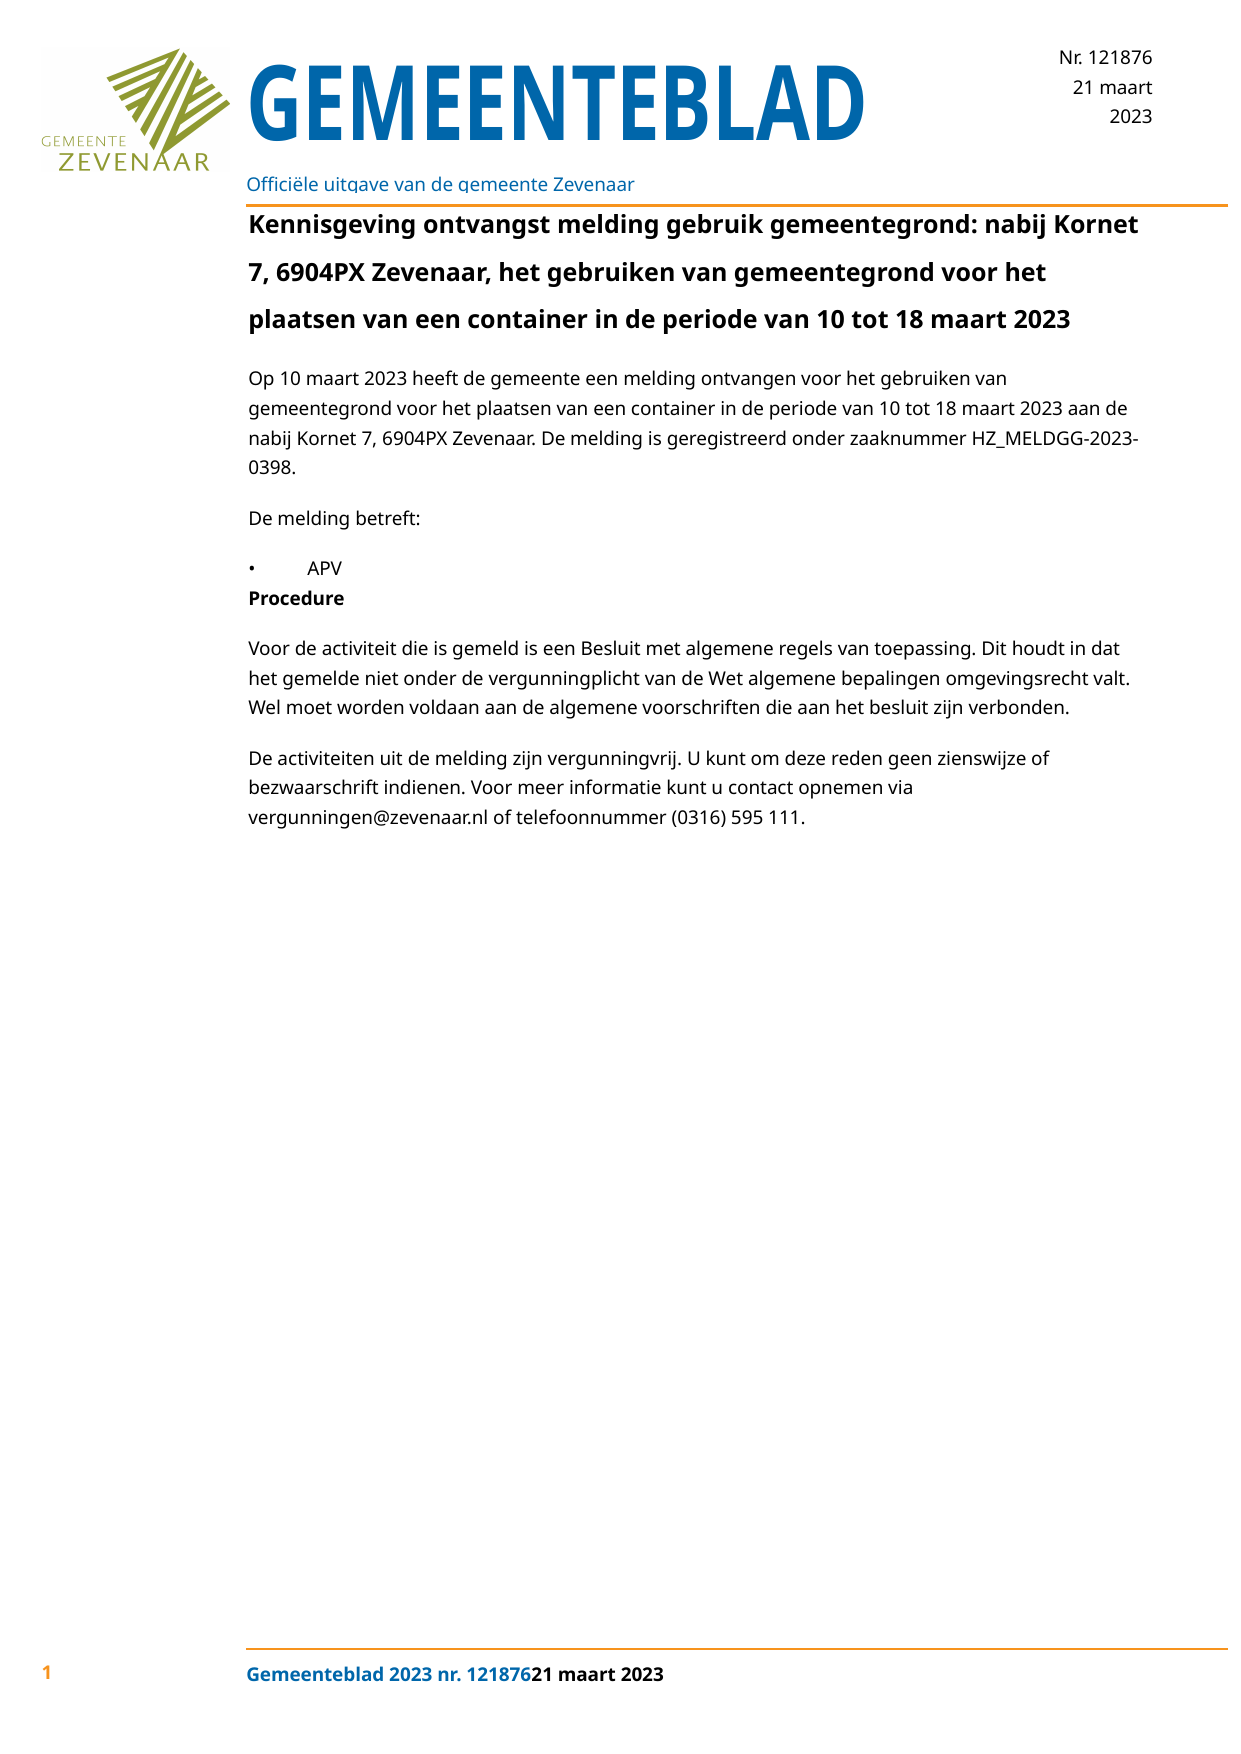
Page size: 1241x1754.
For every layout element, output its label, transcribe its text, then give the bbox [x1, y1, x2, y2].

list APV [248, 555, 1152, 581]
text Kennisgeving ontvangst melding gebruik gemeentegrond: nabij Kornet 7, 6904PX Zevenaar, het gebruiken van gemeentegrond voor het plaatsen van een container in de periode van 10 tot 18 maart 2023 [248, 207, 1152, 336]
picture [41, 47, 231, 172]
text De activiteiten uit de melding zijn vergunningvrij. U kunt om deze reden geen zienswijze of bezwaarschrift indienen. Voor meer informatie kunt u contact opnemen via vergunningen@zevenaar.nl of telefoonnummer (0316) 595 111. [248, 745, 1152, 829]
text Voor de activiteit die is gemeld is een Besluit met algemene regels van toepassing. Dit houdt in dat het gemelde niet onder de vergunningplicht van de Wet algemene bepalingen omgevingsrecht valt. Wel moet worden voldaan aan de algemene voorschriften die aan het besluit zijn verbonden. [248, 635, 1152, 720]
text Op 10 maart 2023 heeft de gemeente een melding ontvangen voor het gebruiken van gemeentegrond voor het plaatsen van een container in de periode van 10 tot 18 maart 2023 aan de nabij Kornet 7, 6904PX Zevenaar. De melding is geregistreerd onder zaaknummer HZ_MELDGG-2023-0398. [248, 366, 1152, 480]
text De melding betreft: [248, 505, 1152, 530]
text Procedure [248, 585, 1152, 610]
